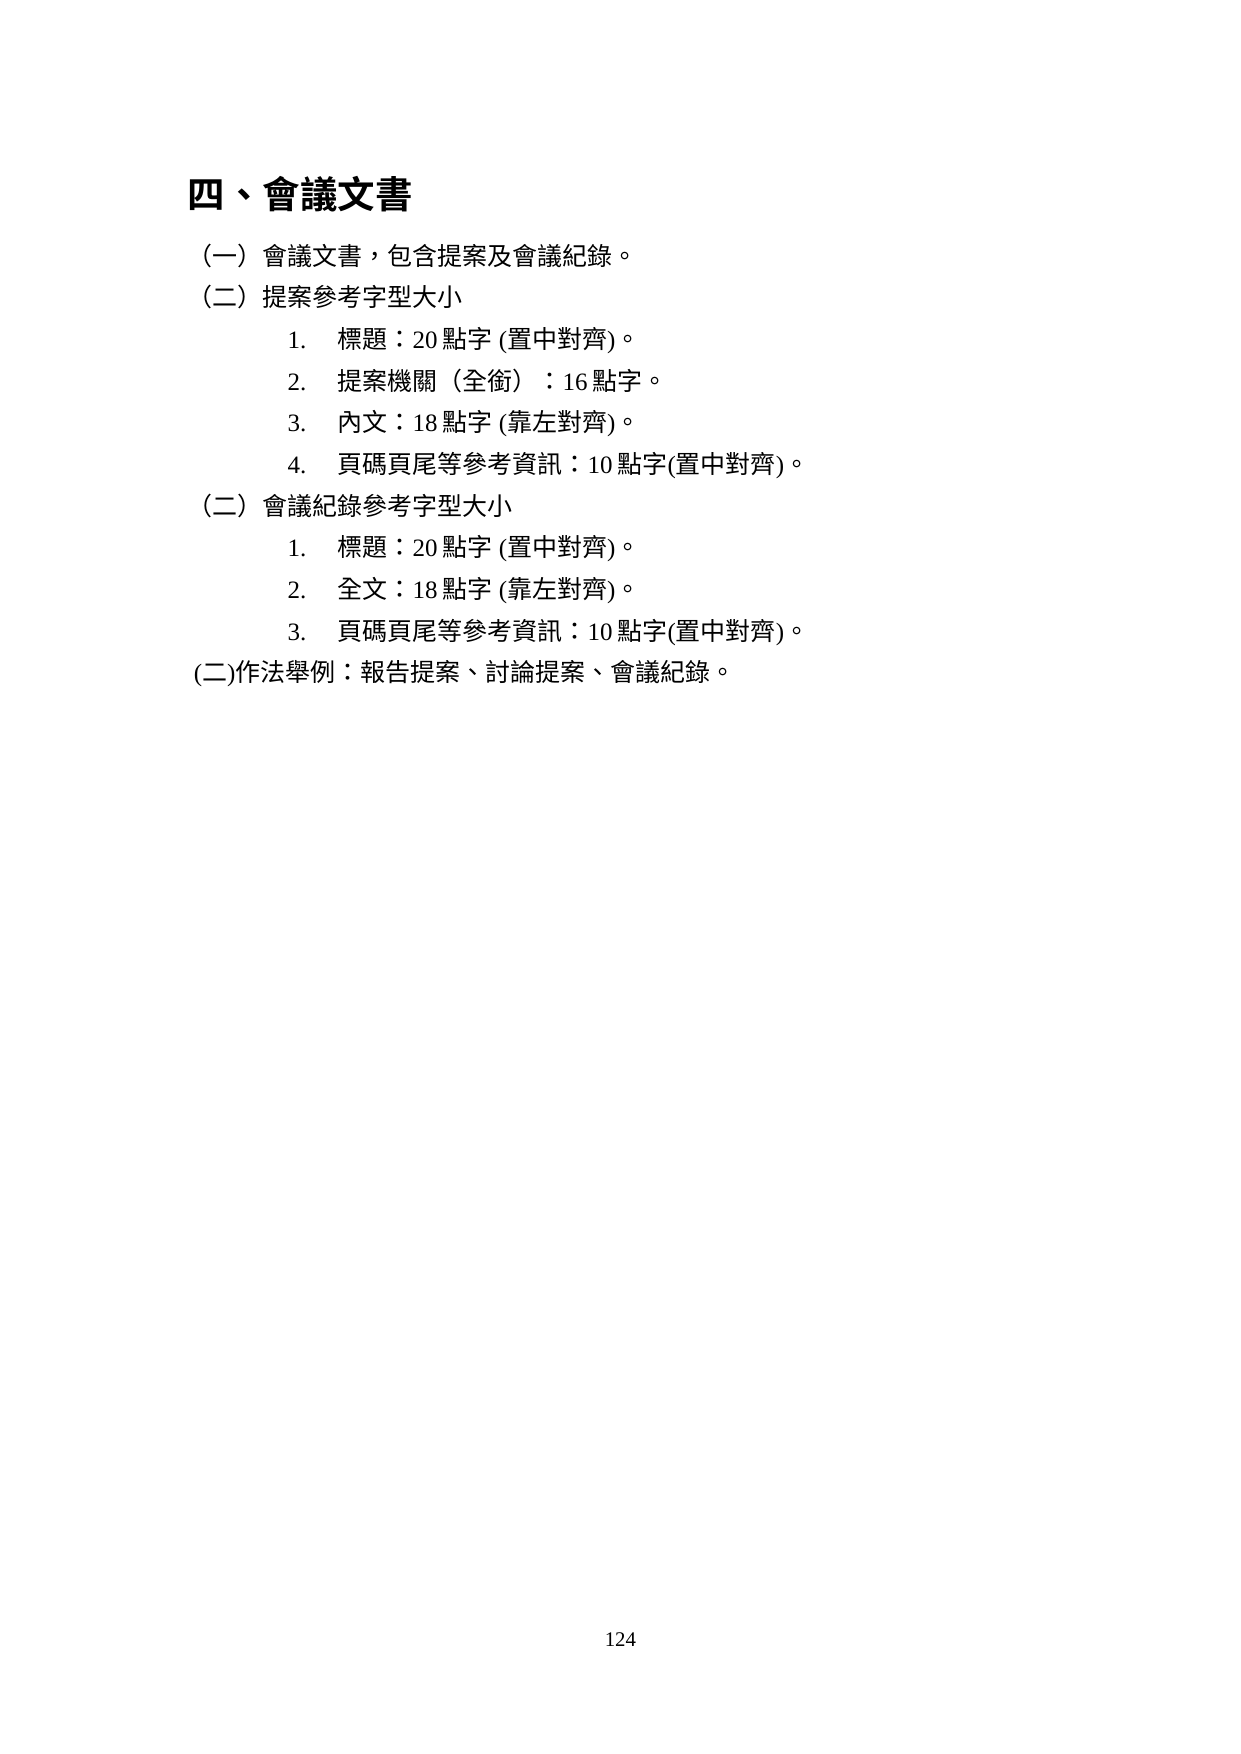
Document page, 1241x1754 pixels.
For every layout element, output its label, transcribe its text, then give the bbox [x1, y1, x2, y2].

list 頁碼頁尾等參考資訊：10點字(置中對齊)。 [287, 608, 1053, 650]
list 全文：18點字 (靠左對齊)。 [287, 567, 1053, 608]
list 標題：20點字 (置中對齊)。 [287, 525, 1053, 567]
list 標題：20點字 (置中對齊)。 [287, 317, 1053, 358]
text （一）會議文書，包含提案及會議紀錄。 [187, 233, 1053, 275]
list 內文：18點字 (靠左對齊)。 [287, 400, 1053, 442]
text （二）會議紀錄參考字型大小 [187, 483, 1053, 525]
text （二）提案參考字型大小 [187, 275, 1053, 317]
text (二)作法舉例：報告提案、討論提案、會議紀錄。 [187, 650, 1053, 692]
list 提案機關（全銜）：16點字。 [287, 358, 1053, 400]
list 頁碼頁尾等參考資訊：10點字(置中對齊)。 [287, 442, 1053, 483]
text 四、會議文書 [187, 150, 1053, 233]
